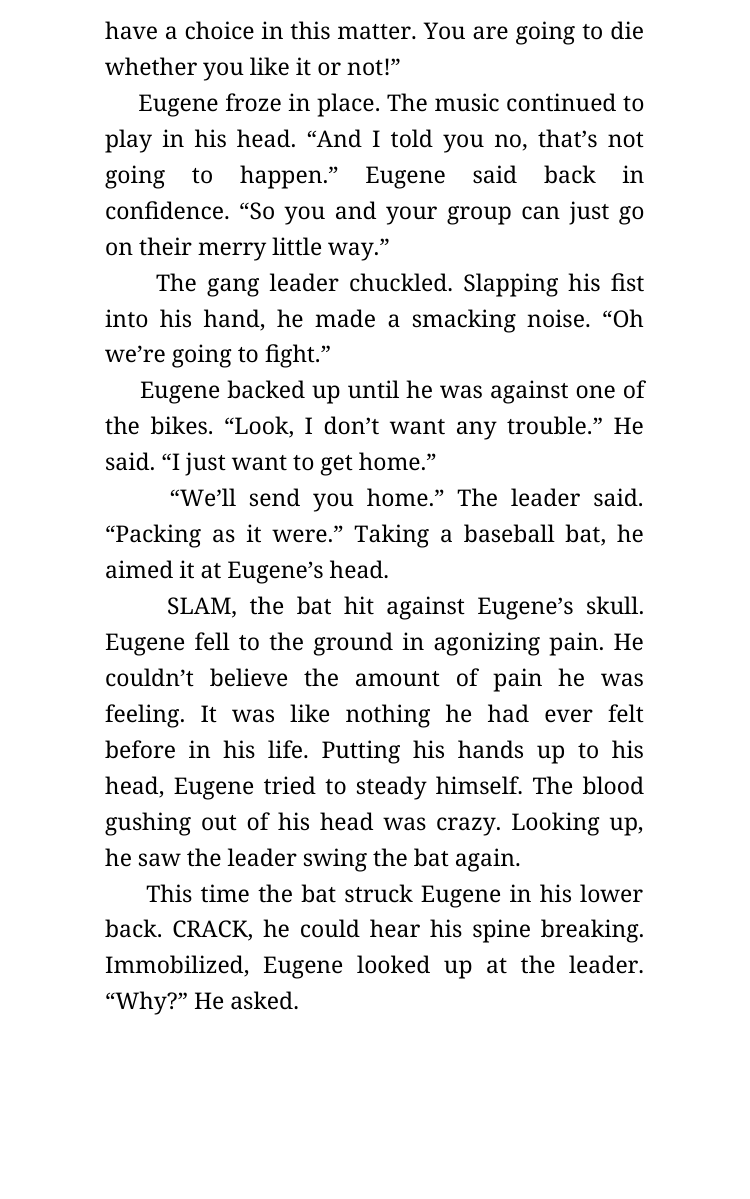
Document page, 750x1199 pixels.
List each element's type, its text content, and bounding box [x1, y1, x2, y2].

text Eugene backed up until he was against one of the bikes. “Look, I don’t want any trouble.” He said. “I just want to get home.” [105, 374, 645, 477]
text SLAM, the bat hit against Eugene’s skull. Eugene fell to the ground in agonizing pain. He couldn’t believe the amount of pain he was feeling. It was like nothing he had ever felt before in his life. Putting his hands up to his head, Eugene tried to steady himself. The blood gushing out of his head was crazy. Looking up, he saw the leader swing the bat again. [105, 590, 645, 873]
text The gang leader chuckled. Slapping his fist into his hand, he made a smacking noise. “Oh we’re going to fight.” [105, 267, 645, 370]
text have a choice in this matter. You are going to die whether you like it or not!” [105, 15, 645, 82]
text “We’ll send you home.” The leader said. “Packing as it were.” Taking a baseball bat, he aimed it at Eugene’s head. [105, 482, 645, 585]
text This time the bat struck Eugene in his lower back. CRACK, he could hear his spine breaking. Immobilized, Eugene looked up at the leader. “Why?” He asked. [105, 877, 645, 1017]
text Eugene froze in place. The music continued to play in his head. “And I told you no, that’s not going to happen.” Eugene said back in confidence. “So you and your group can just go on their merry little way.” [105, 87, 645, 262]
